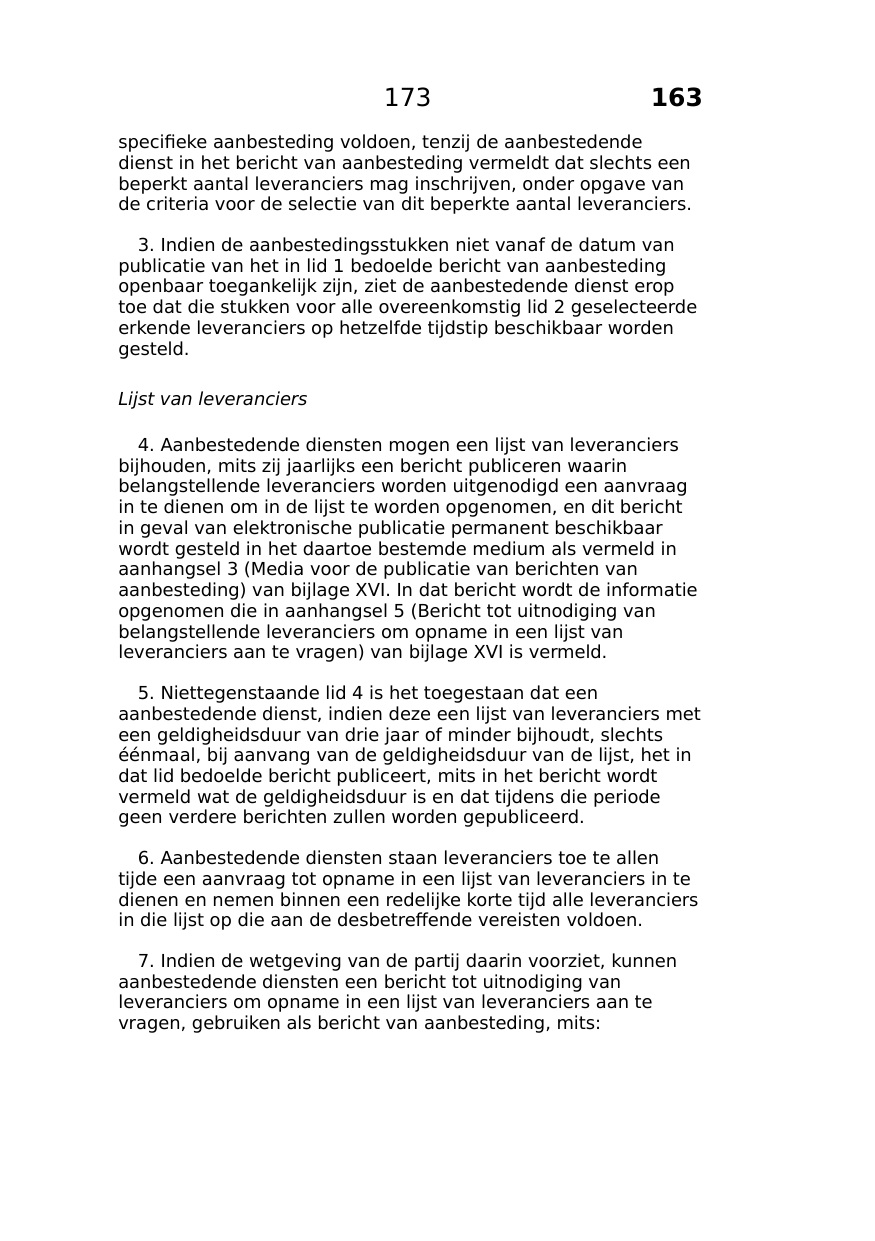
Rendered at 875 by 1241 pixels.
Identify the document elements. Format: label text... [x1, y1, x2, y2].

text 6. Aanbestedende diensten staan leveranciers toe te allen tijde een aanvraag tot opname in een lijst van leveranciers in te dienen en nemen binnen een redelijke korte tijd alle leveranciers in die lijst op die aan de desbetreffende vereisten voldoen. [118, 848, 703, 931]
text specifieke aanbesteding voldoen, tenzij de aanbestedende dienst in het bericht van aanbesteding vermeldt dat slechts een beperkt aantal leveranciers mag inschrijven, onder opgave van de criteria voor de selectie van dit beperkte aantal leveranciers. [118, 132, 703, 215]
subtitle Lijst van leveranciers [118, 389, 703, 410]
text 7. Indien de wetgeving van de partij daarin voorziet, kunnen aanbestedende diensten een bericht tot uitnodiging van leveranciers om opname in een lijst van leveranciers aan te vragen, gebruiken als bericht van aanbesteding, mits: [118, 951, 703, 1034]
text 5. Niettegenstaande lid 4 is het toegestaan dat een aanbestedende dienst, indien deze een lijst van leveranciers met een geldigheidsduur van drie jaar of minder bijhoudt, slechts éénmaal, bij aanvang van de geldigheidsduur van de lijst, het in dat lid bedoelde bericht publiceert, mits in het bericht wordt vermeld wat de geldigheidsduur is en dat tijdens die periode geen verdere berichten zullen worden gepubliceerd. [118, 683, 703, 828]
text 3. Indien de aanbestedingsstukken niet vanaf de datum van publicatie van het in lid 1 bedoelde bericht van aanbesteding openbaar toegankelijk zijn, ziet de aanbestedende dienst erop toe dat die stukken voor alle overeenkomstig lid 2 geselecteerde erkende leveranciers op hetzelfde tijdstip beschikbaar worden gesteld. [118, 235, 703, 359]
text 4. Aanbestedende diensten mogen een lijst van leveranciers bijhouden, mits zij jaarlijks een bericht publiceren waarin belangstellende leveranciers worden uitgenodigd een aanvraag in te dienen om in de lijst te worden opgenomen, en dit bericht in geval van elektronische publicatie permanent beschikbaar wordt gesteld in het daartoe bestemde medium als vermeld in aanhangsel 3 (Media voor de publicatie van berichten van aanbesteding) van bijlage XVI. In dat bericht wordt de informatie opgenomen die in aanhangsel 5 (Bericht tot uitnodiging van belangstellende leveranciers om opname in een lijst van leveranciers aan te vragen) van bijlage XVI is vermeld. [118, 435, 703, 663]
